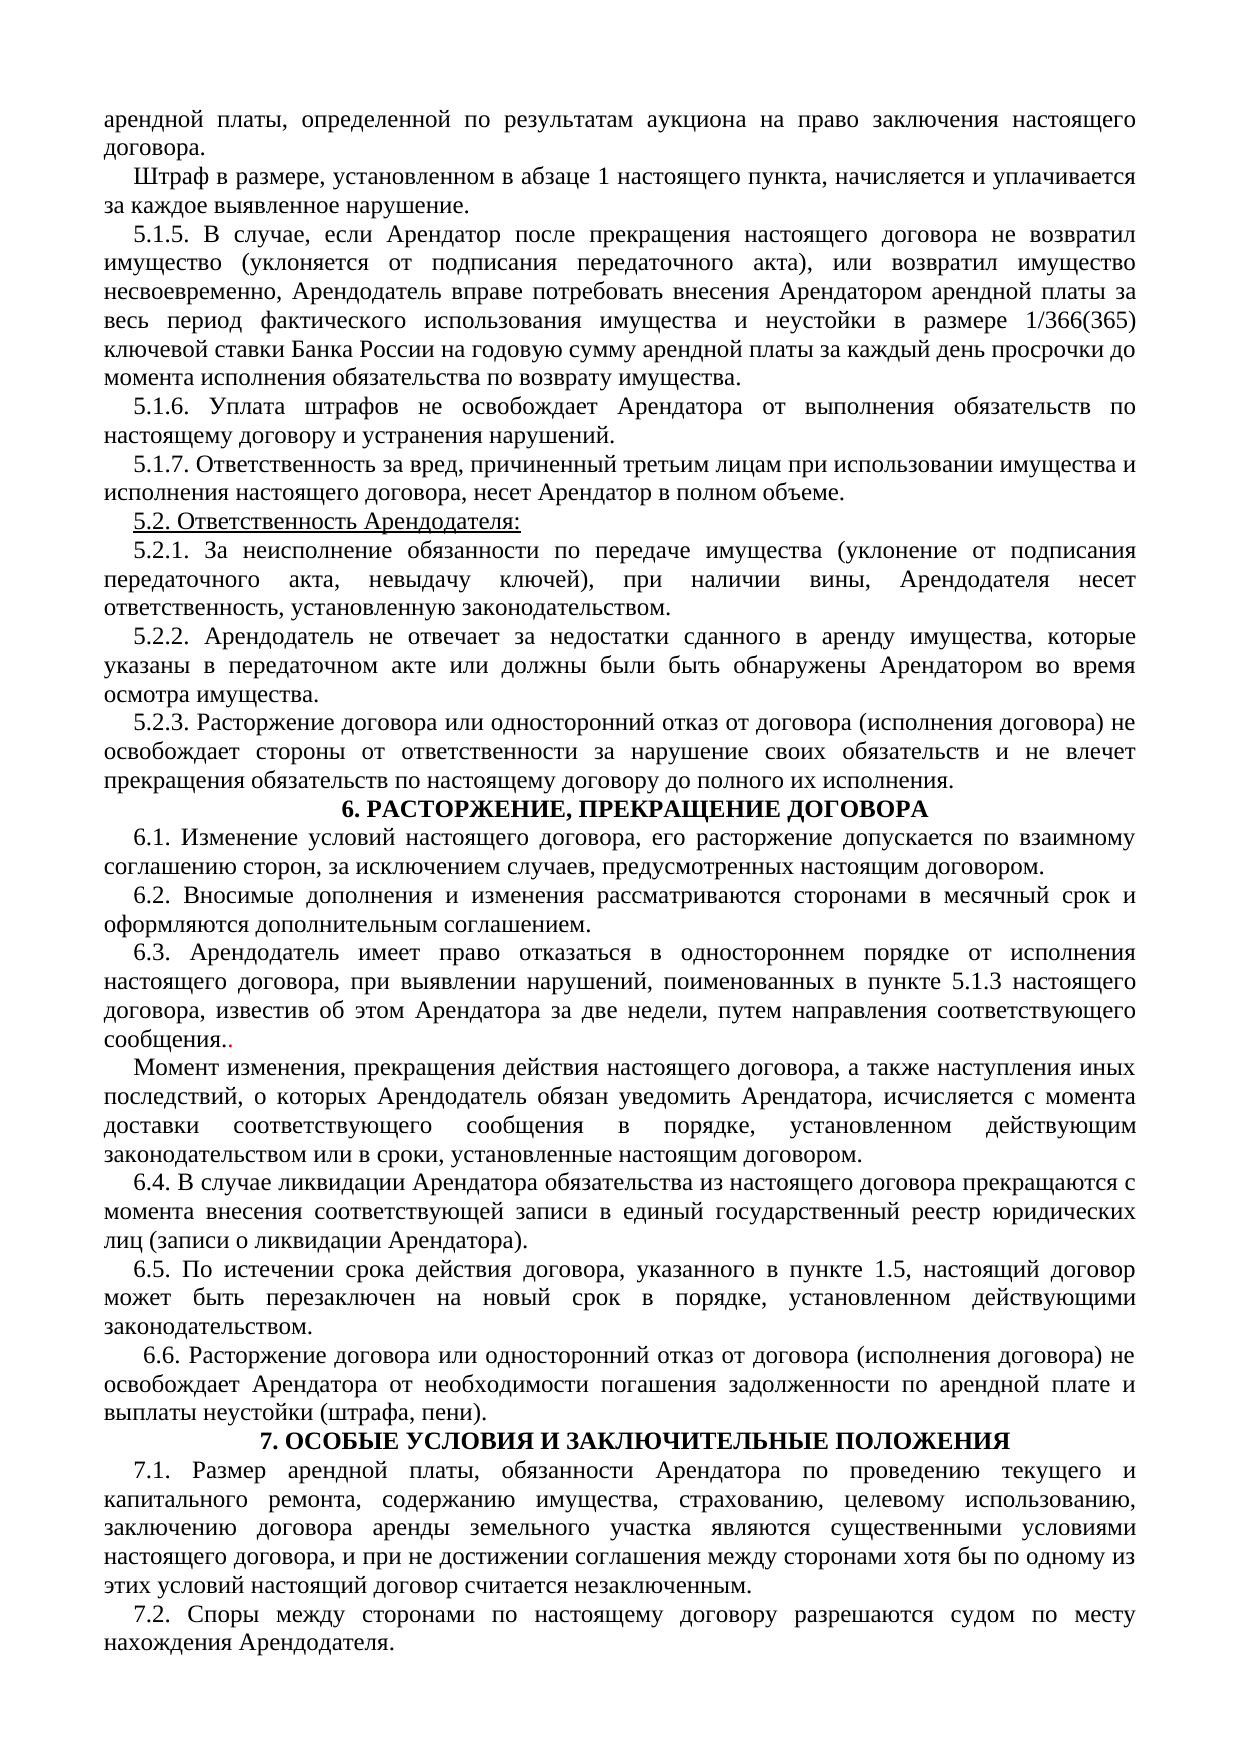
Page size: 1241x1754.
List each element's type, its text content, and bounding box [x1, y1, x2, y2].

text 5.2. Ответственность Арендодателя: [103, 506, 1137, 535]
text 6.1. Изменение условий настоящего договора, его расторжение допускается по взаимному соглашению сторон, за исключением случаев, предусмотренных настоящим договором. [103, 822, 1137, 880]
text 5.2.1. За неисполнение обязанности по передаче имущества (уклонение от подписания передаточного акта, невыдачу ключей), при наличии вины, Арендодателя несет ответственность, установленную законодательством. [103, 535, 1137, 621]
text 6.3. Арендодатель имеет право отказаться в одностороннем порядке от исполнения настоящего договора, при выявлении нарушений, поименованных в пункте 5.1.3 настоящего договора, известив об этом Арендатора за две недели, путем направления соответствующего сообщения.. [103, 937, 1137, 1052]
text арендной платы, определенной по результатам аукциона на право заключения настоящего договора. [103, 104, 1137, 161]
text 5.1.6. Уплата штрафов не освобождает Арендатора от выполнения обязательств по настоящему договору и устранения нарушений. [103, 391, 1137, 449]
text 6.2. Вносимые дополнения и изменения рассматриваются сторонами в месячный срок и оформляются дополнительным соглашением. [103, 880, 1137, 937]
text 5.1.7. Ответственность за вред, причиненный третьим лицам при использовании имущества и исполнения настоящего договора, несет Арендатор в полном объеме. [103, 449, 1137, 506]
text 7.1. Размер арендной платы, обязанности Арендатора по проведению текущего и капитального ремонта, содержанию имущества, страхованию, целевому использованию, заключению договора аренды земельного участка являются существенными условиями настоящего договора, и при не достижении соглашения между сторонами хотя бы по одному из этих условий настоящий договор считается незаключенным. [103, 1455, 1137, 1599]
text Момент изменения, прекращения действия настоящего договора, а также наступления иных последствий, о которых Арендодатель обязан уведомить Арендатора, исчисляется с момента доставки соответствующего сообщения в порядке, установленном действующим законодательством или в сроки, установленные настоящим договором. [103, 1052, 1137, 1167]
text Штраф в размере, установленном в абзаце 1 настоящего пункта, начисляется и уплачивается за каждое выявленное нарушение. [103, 161, 1137, 219]
text 5.2.3. Расторжение договора или односторонний отказ от договора (исполнения договора) не освобождает стороны от ответственности за нарушение своих обязательств и не влечет прекращения обязательств по настоящему договору до полного их исполнения. [103, 707, 1137, 794]
text 6. РАСТОРЖЕНИЕ, ПРЕКРАЩЕНИЕ ДОГОВОРА [103, 794, 1137, 822]
text 6.4. В случае ликвидации Арендатора обязательства из настоящего договора прекращаются с момента внесения соответствующей записи в единый государственный реестр юридических лиц (записи о ликвидации Арендатора). [103, 1167, 1137, 1254]
text 5.2.2. Арендодатель не отвечает за недостатки сданного в аренду имущества, которые указаны в передаточном акте или должны были быть обнаружены Арендатором во время осмотра имущества. [103, 621, 1137, 707]
text 6.5. По истечении срока действия договора, указанного в пункте 1.5, настоящий договор может быть перезаключен на новый срок в порядке, установленном действующими законодательством. [103, 1254, 1137, 1340]
text 5.1.5. В случае, если Арендатор после прекращения настоящего договора не возвратил имущество (уклоняется от подписания передаточного акта), или возвратил имущество несвоевременно, Арендодатель вправе потребовать внесения Арендатором арендной платы за весь период фактического использования имущества и неустойки в размере 1/366(365) ключевой ставки Банка России на годовую сумму арендной платы за каждый день просрочки до момента исполнения обязательства по возврату имущества. [103, 219, 1137, 391]
text 7.2. Споры между сторонами по настоящему договору разрешаются судом по месту нахождения Арендодателя. [103, 1599, 1137, 1656]
text 6.6. Расторжение договора или односторонний отказ от договора (исполнения договора) не освобождает Арендатора от необходимости погашения задолженности по арендной плате и выплаты неустойки (штрафа, пени). [103, 1340, 1137, 1426]
text 7. ОСОБЫЕ УСЛОВИЯ И ЗАКЛЮЧИТЕЛЬНЫЕ ПОЛОЖЕНИЯ [103, 1426, 1137, 1455]
